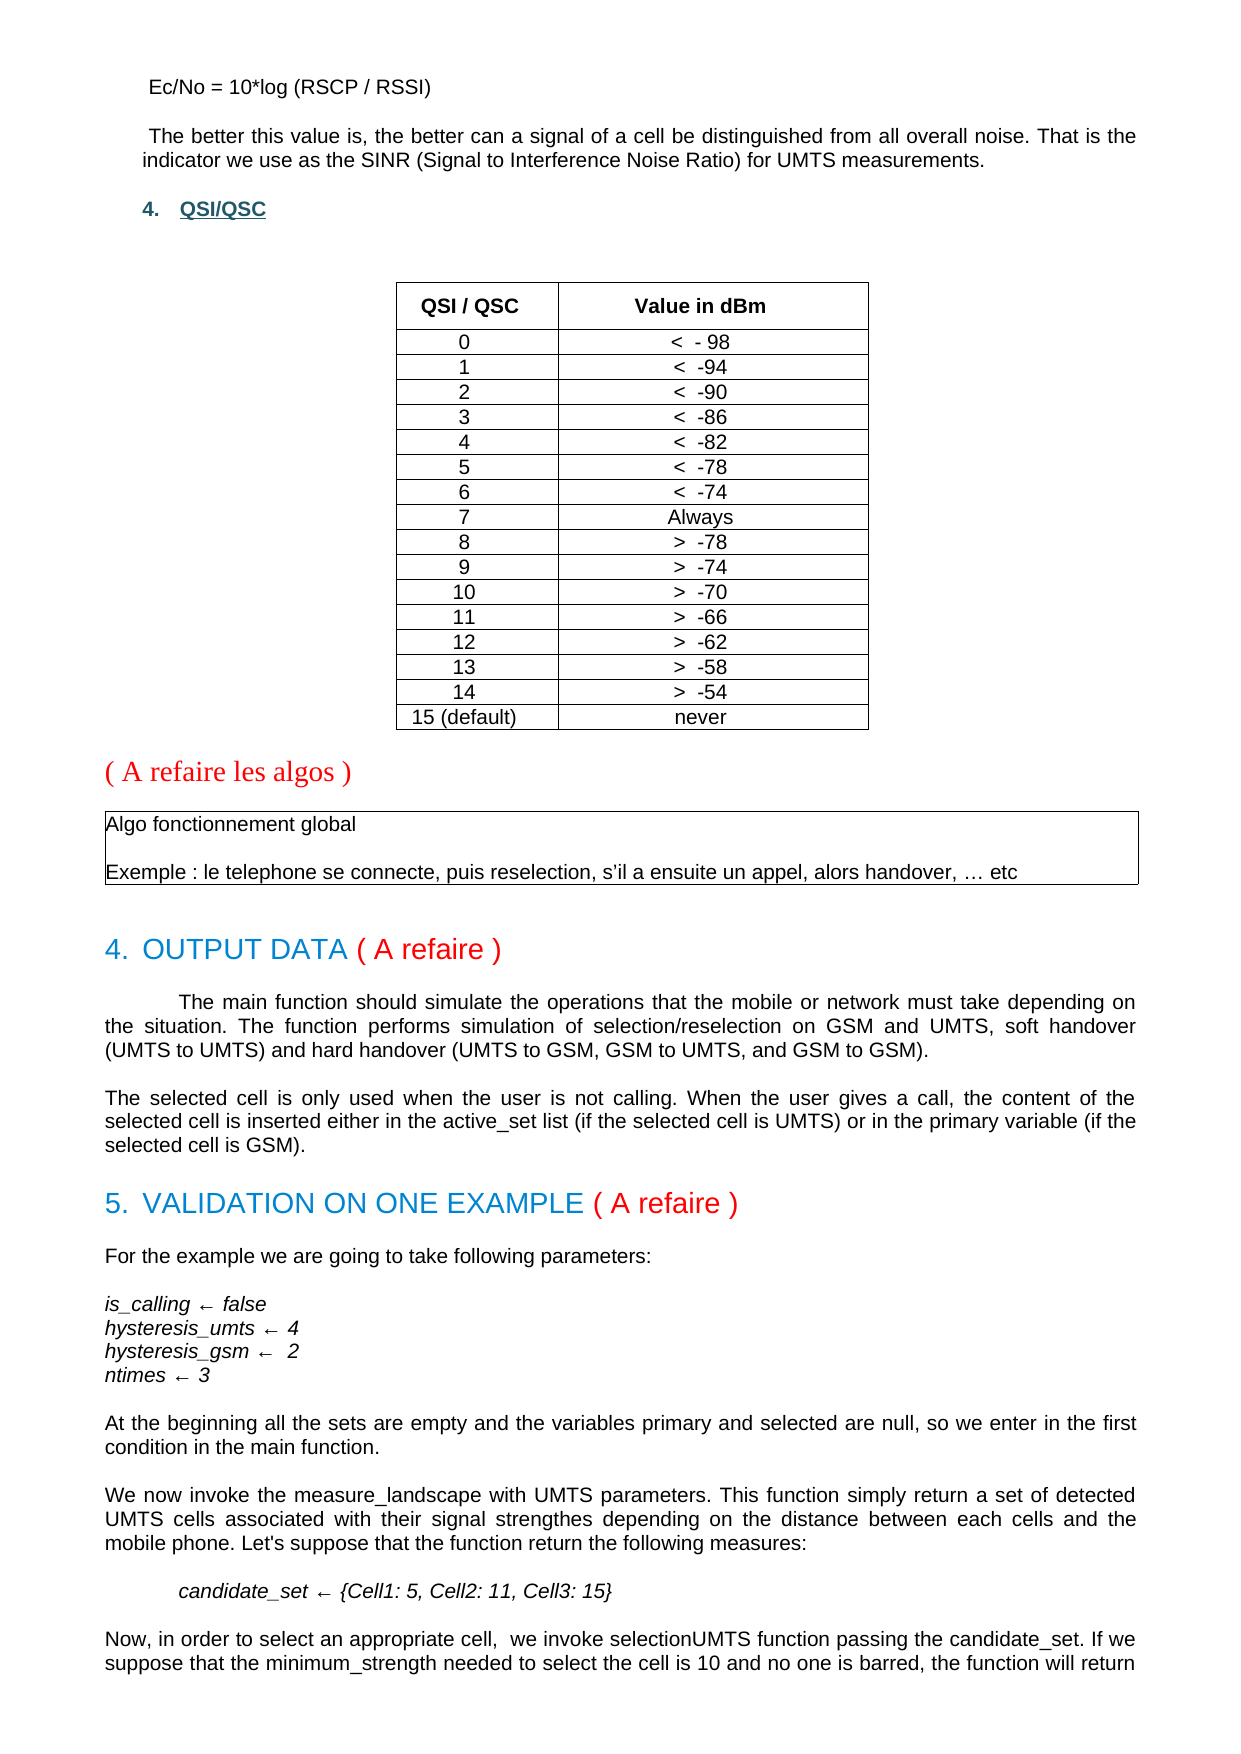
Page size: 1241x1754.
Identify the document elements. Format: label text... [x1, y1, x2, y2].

text Algo fonctionnement global [106, 812, 1138, 836]
text candidate_set ← {Cell1: 5, Cell2: 11, Cell3: 15} [104, 1579, 1138, 1603]
table_header QSI / QSC [397, 283, 558, 329]
table_cell < -94 [559, 355, 868, 379]
table_cell < -86 [559, 405, 868, 429]
table_cell 2 [397, 380, 558, 404]
text For the example we are going to take following parameters: [104, 1243, 1138, 1267]
table_cell 12 [397, 630, 558, 654]
table_cell Always [559, 505, 868, 529]
text We now invoke the measure_landscape with UMTS parameters. This function simply return a set of detected UMTS cells associated with their signal strengthes depending on the distance between each cells and the mobile phone. Let's suppose that the function return the following measures: [104, 1483, 1138, 1555]
table_cell 15 (default) [397, 705, 558, 729]
subtitle OUTPUT DATA ( A refaire ) [104, 932, 1138, 966]
table_cell never [559, 705, 868, 729]
table_cell < -78 [559, 455, 868, 479]
table_cell 9 [397, 555, 558, 579]
table_cell 10 [397, 580, 558, 604]
text is_calling ← false [104, 1291, 1138, 1315]
table_cell > -62 [559, 630, 868, 654]
table_cell < -82 [559, 430, 868, 454]
table_cell 13 [397, 655, 558, 679]
table_cell 1 [397, 355, 558, 379]
text ntimes ← 3 [104, 1363, 1138, 1387]
table_cell < -74 [559, 480, 868, 504]
table_cell > -66 [559, 605, 868, 629]
table_cell < - 98 [559, 330, 868, 354]
text Exemple : le telephone se connecte, puis reselection, s’il a ensuite un appel, alors handover, … etc [106, 859, 1138, 884]
table_header Value in dBm [559, 283, 868, 329]
table_cell 11 [397, 605, 558, 629]
table_cell > -58 [559, 655, 868, 679]
text ( A refaire les algos ) [104, 754, 1138, 787]
text hysteresis_umts ← 4 [104, 1315, 1138, 1339]
table_cell > -54 [559, 680, 868, 704]
text At the beginning all the sets are empty and the variables primary and selected are null, so we enter in the first condition in the main function. [104, 1411, 1138, 1459]
text The main function should simulate the operations that the mobile or network must take depending on the situation. The function performs simulation of selection/reselection on GSM and UMTS, soft handover (UMTS to UMTS) and hard handover (UMTS to GSM, GSM to UMTS, and GSM to GSM). [104, 989, 1138, 1061]
subtitle QSI/QSC [142, 197, 1138, 221]
text hysteresis_gsm ← 2 [104, 1339, 1138, 1363]
table_cell > -70 [559, 580, 868, 604]
table_cell > -74 [559, 555, 868, 579]
table_cell 6 [397, 480, 558, 504]
subtitle VALIDATION ON ONE EXAMPLE ( A refaire ) [104, 1186, 1138, 1219]
table_cell 4 [397, 430, 558, 454]
table_cell 0 [397, 330, 558, 354]
text Ec/No = 10*log (RSCP / RSSI) [142, 75, 1138, 99]
table_cell 14 [397, 680, 558, 704]
table_cell < -90 [559, 380, 868, 404]
table_cell 5 [397, 455, 558, 479]
table_cell 8 [397, 530, 558, 554]
text The selected cell is only used when the user is not calling. When the user gives a call, the content of the selected cell is inserted either in the active_set list (if the selected cell is UMTS) or in the primary variable (if the selected cell is GSM). [104, 1085, 1138, 1157]
text The better this value is, the better can a signal of a cell be distinguished from all overall noise. That is the indicator we use as the SINR (Signal to Interference Noise Ratio) for UMTS measurements. [142, 124, 1138, 172]
table_cell 3 [397, 405, 558, 429]
table_cell 7 [397, 505, 558, 529]
table_cell > -78 [559, 530, 868, 554]
text Now, in order to select an appropriate cell, we invoke selectionUMTS function passing the candidate_set. If we suppose that the minimum_strength needed to select the cell is 10 and no one is barred, the function will return [104, 1627, 1138, 1675]
